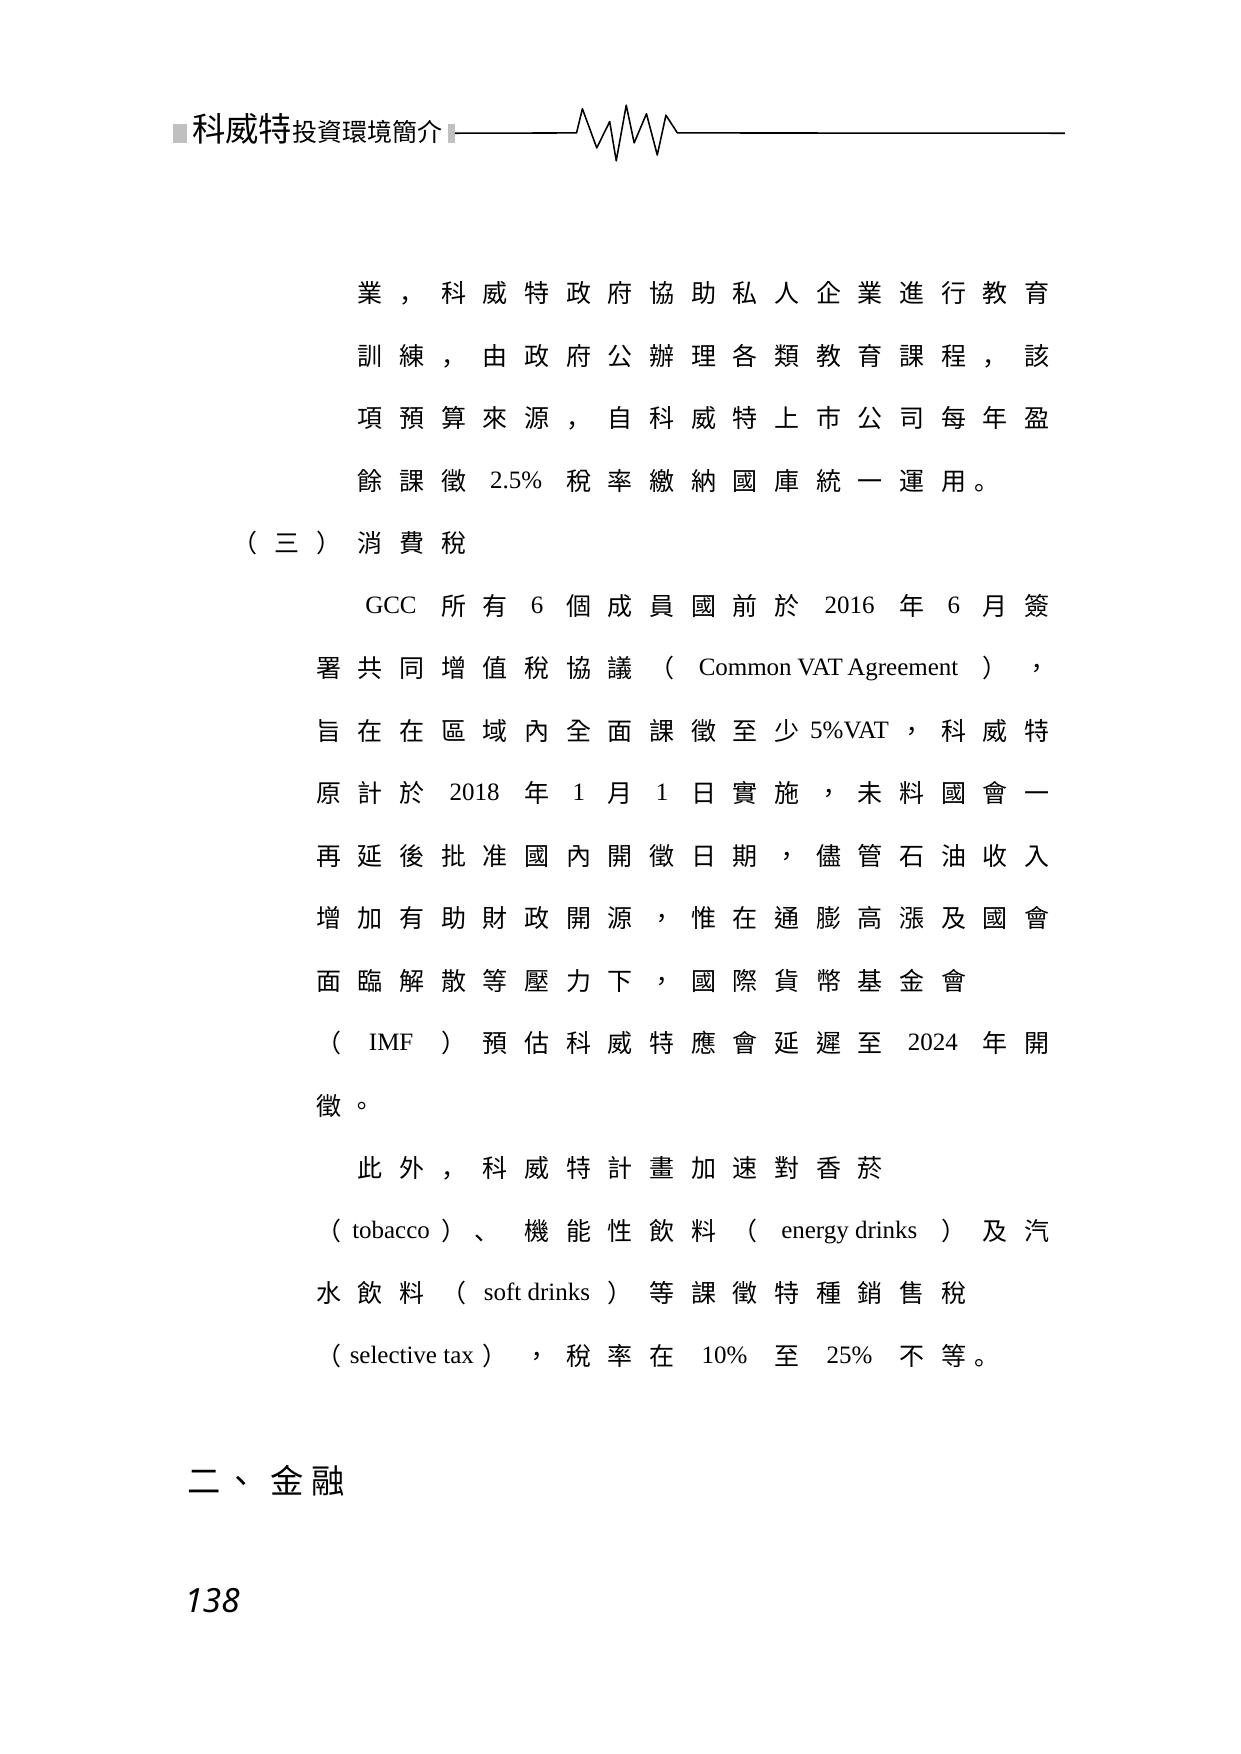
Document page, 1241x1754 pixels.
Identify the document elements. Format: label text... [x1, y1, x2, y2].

text 此外，科威特計畫加速對香菸（tobacco）、機能性飲料（energy drinks）及汽水飲料（soft drinks）等課徵特種銷售稅（selective tax），稅率在10%至25%不等。 [281, 1125, 1058, 1375]
text GCC所有6個成員國前於2016年6月簽署共同增值稅協議（Common VAT Agreement），旨在在區域內全面課徵至少5%VAT，科威特原計於2018年1月1日實施，未料國會一再延後批准國內開徵日期，儘管石油收入增加有助財政開源，惟在通膨高漲及國會面臨解散等壓力下，國際貨幣基金會（IMF）預估科威特應會延遲至2024年開徵。 [281, 563, 1058, 1125]
text （三）消費稅 [207, 500, 1058, 563]
text 二、金融 [183, 1438, 1058, 1500]
text 業，科威特政府協助私人企業進行教育訓練，由政府公辦理各類教育課程，該項預算來源，自科威特上市公司每年盈餘課徵2.5%稅率繳納國庫統一運用。 [281, 250, 1058, 500]
